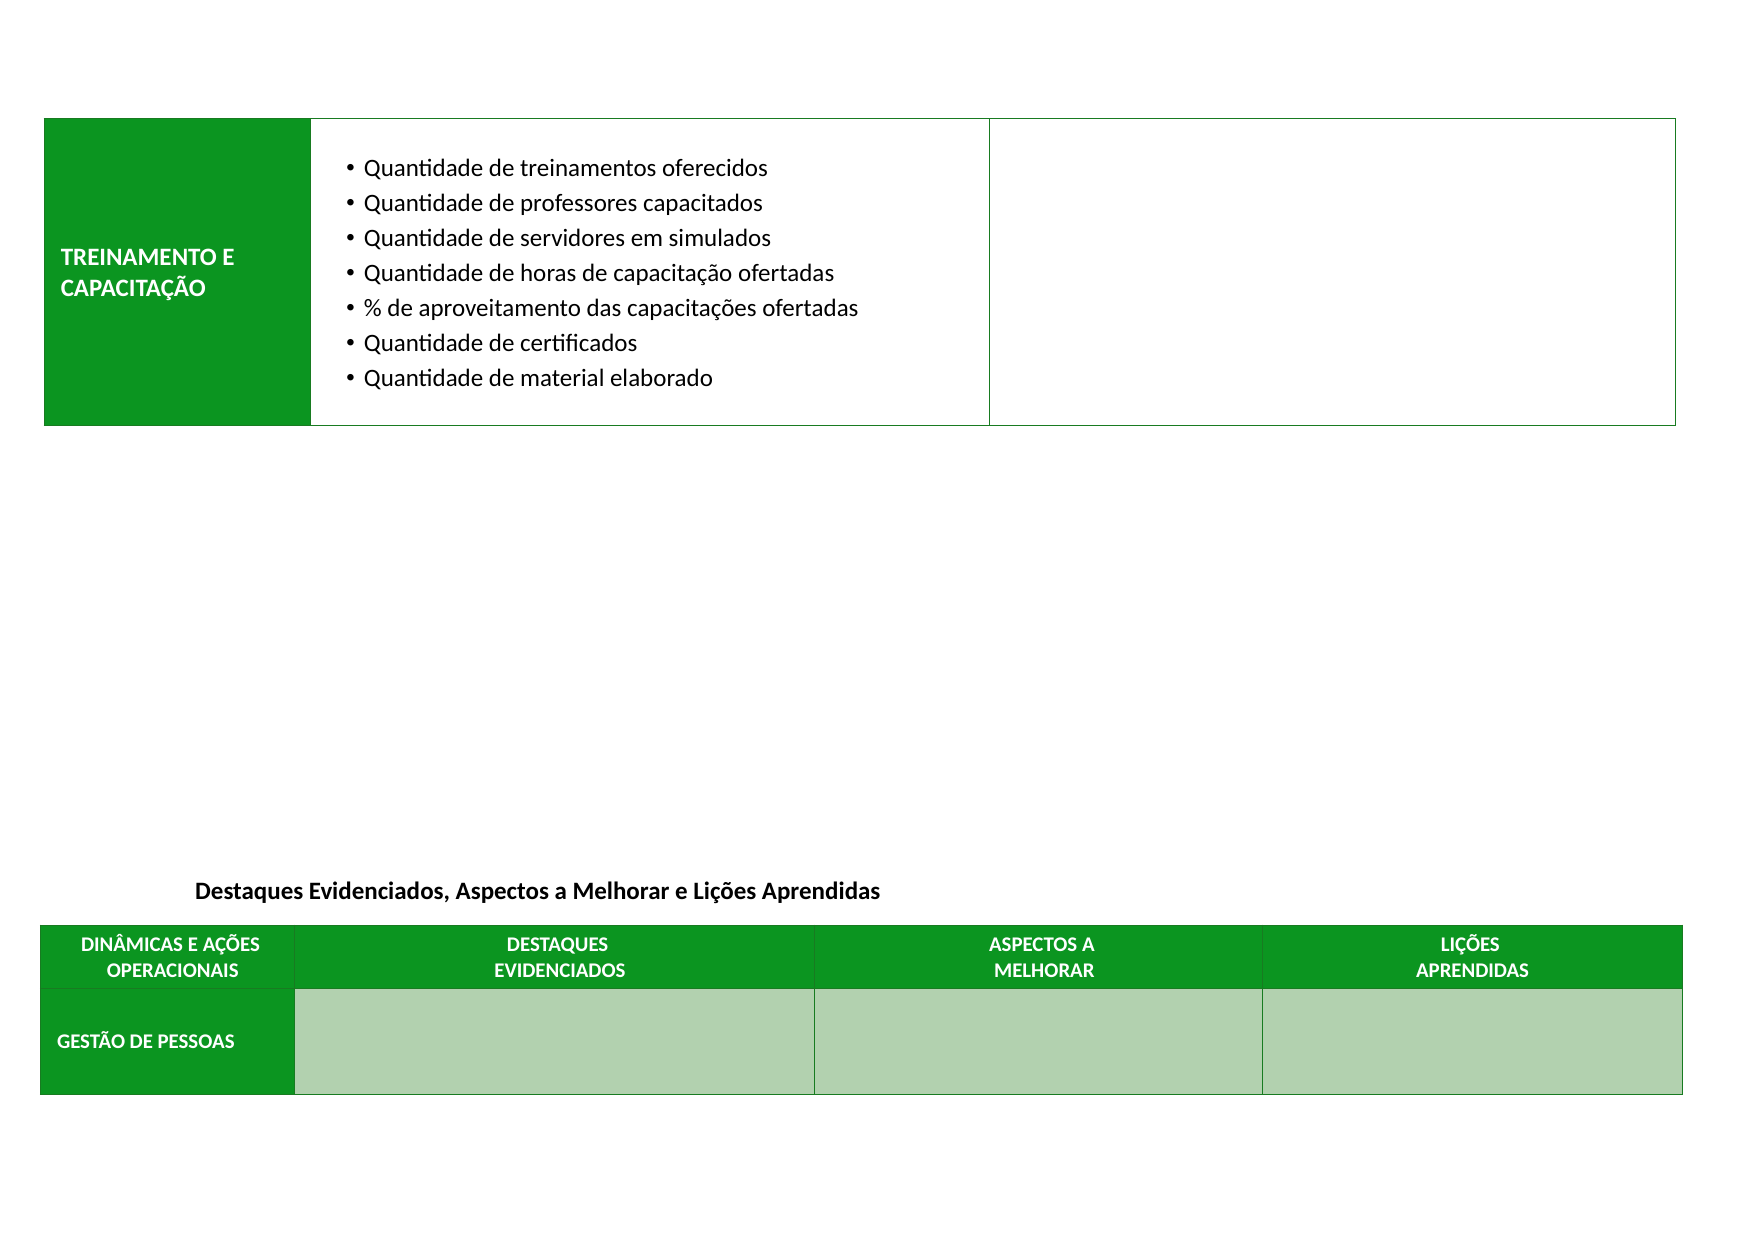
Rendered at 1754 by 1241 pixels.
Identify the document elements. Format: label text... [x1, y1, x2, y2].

table_cell [990, 119, 1675, 425]
table_cell GESTÃO DE PESSOAS [41, 989, 294, 1094]
table_cell [815, 989, 1262, 1094]
table_cell Quantidade de treinamentos oferecidos Quantidade de professores capacitados Quantidade de servidores em simulados Quantidade de horas de capacitação ofertadas % de aproveitamento das capacitações ofertadas Quantidade de certificados Quantidade de material elaborado [311, 119, 989, 425]
table_header ASPECTOS A MELHORAR [815, 926, 1262, 988]
table_cell [1263, 989, 1682, 1094]
table_cell TREINAMENTO E CAPACITAÇÃO [45, 119, 310, 425]
table_header DINÂMICAS E AÇÕES OPERACIONAIS [41, 926, 294, 988]
table_header LIÇÕES APRENDIDAS [1263, 926, 1682, 988]
table_cell [295, 989, 814, 1094]
table_header DESTAQUES EVIDENCIADOS [295, 926, 814, 988]
text Destaques Evidenciados, Aspectos a Melhorar e Lições Aprendidas [195, 875, 1636, 906]
